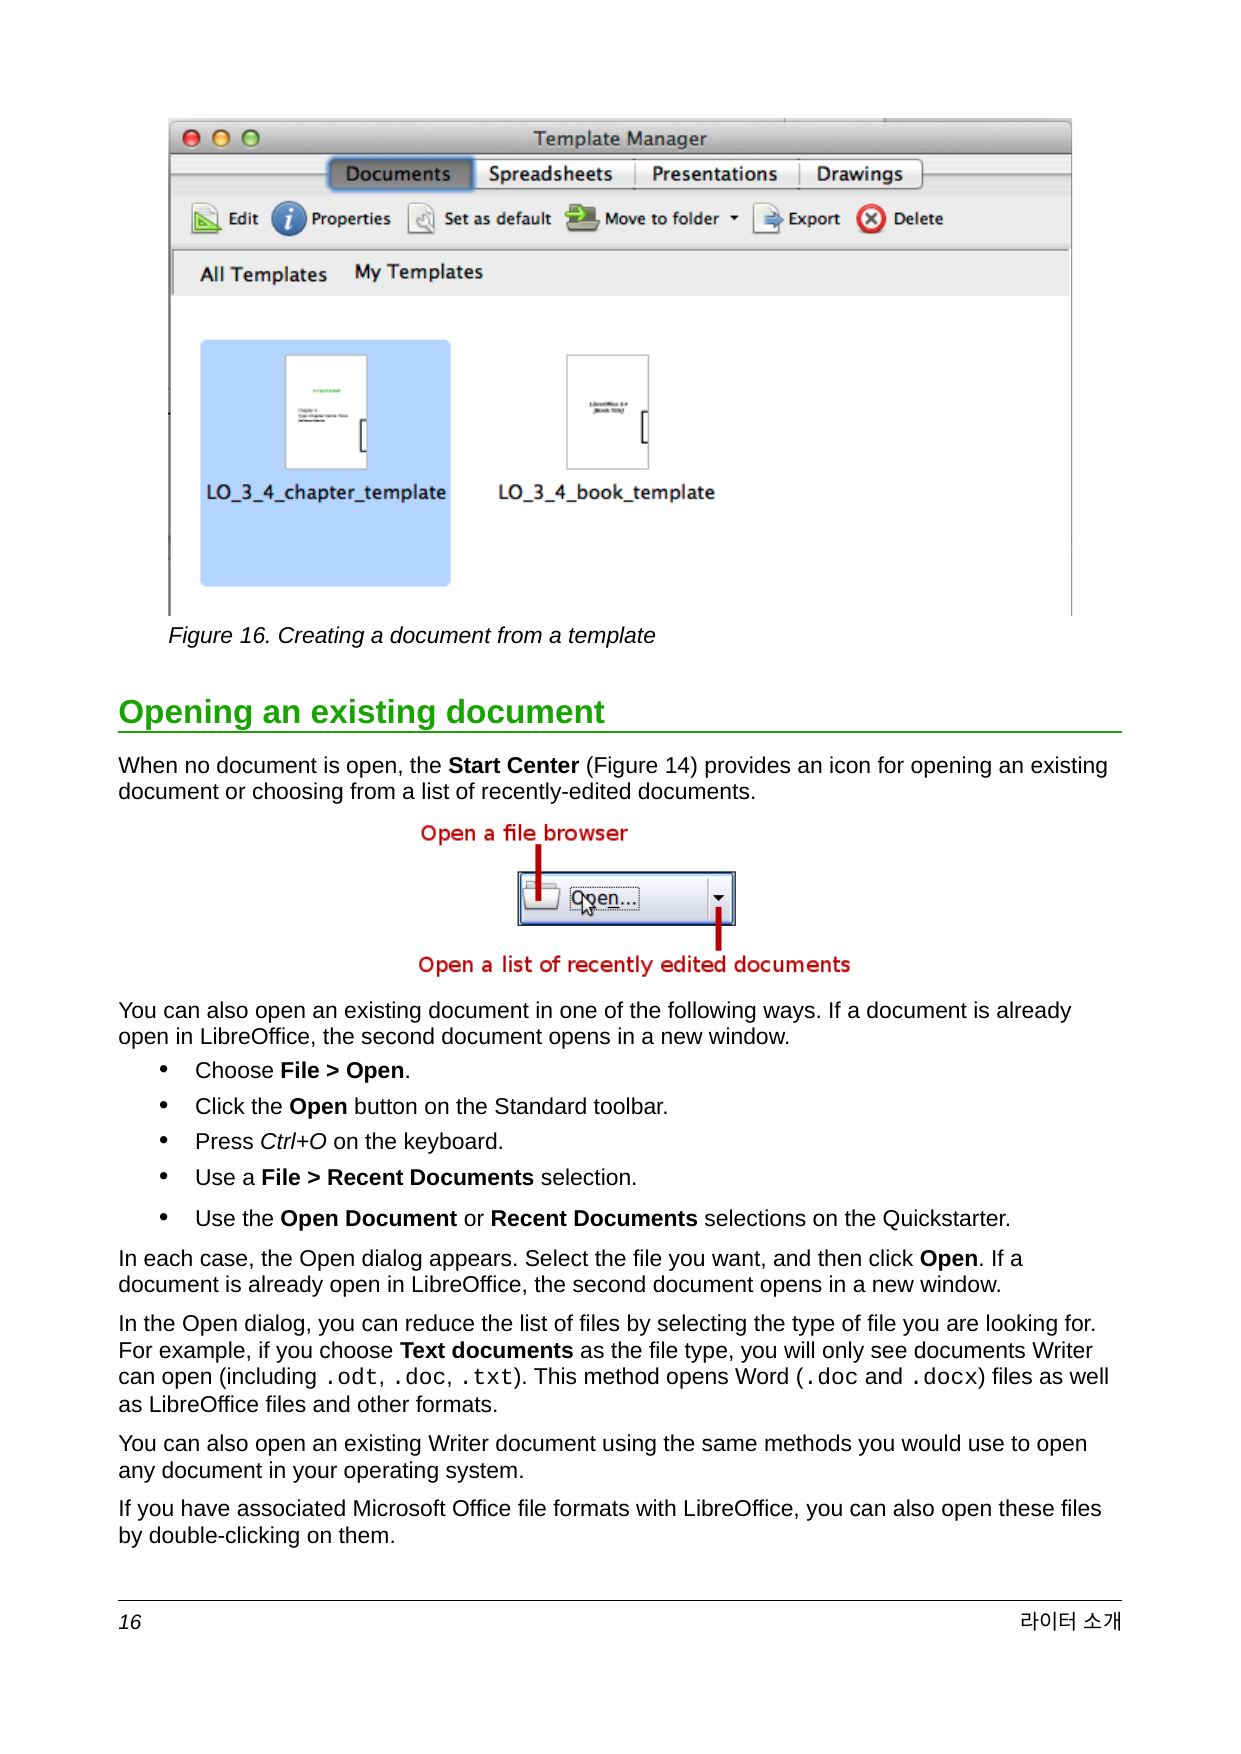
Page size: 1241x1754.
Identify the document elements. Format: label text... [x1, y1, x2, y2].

picture [168, 118, 1073, 616]
subtitle Opening an existing document [118, 693, 1122, 731]
text In each case, the Open dialog appears. Select the file you want, and then click Open. If a document is already open in LibreOffice, the second document opens in a new window. [118, 1245, 1122, 1298]
list Use a File > Recent Documents selection. [156, 1162, 1122, 1191]
list Click the Open button on the Standard toolbar. [156, 1091, 1122, 1120]
text Figure 16. Creating a document from a template [168, 622, 1072, 648]
text You can also open an existing Writer document using the same methods you would use to open any document in your operating system. [118, 1430, 1122, 1483]
list You can also open an existing document in one of the following ways. If a document is already open in LibreOffice, the second document opens in a new window. [118, 997, 1122, 1049]
text If you have associated Microsoft Office file formats with LibreOffice, you can also open these files by double-clicking on them. [118, 1495, 1122, 1548]
text When no document is open, the Start Center (Figure 14) provides an icon for opening an existing document or choosing from a list of recently-edited documents. [118, 752, 1122, 805]
picture [411, 817, 858, 984]
list Choose File > Open. [156, 1056, 1122, 1085]
text In the Open dialog, you can reduce the list of files by selecting the type of file you are looking for. For example, if you choose Text documents as the file type, you will only see documents Writer can open (including .odt, .doc, .txt). This method opens Word (.doc and .docx) files as well as LibreOffice files and other formats. [118, 1310, 1122, 1418]
list Use the Open Document or Recent Documents selections on the Quickstarter. [156, 1203, 1122, 1233]
list Press Ctrl+O on the keyboard. [156, 1127, 1122, 1156]
